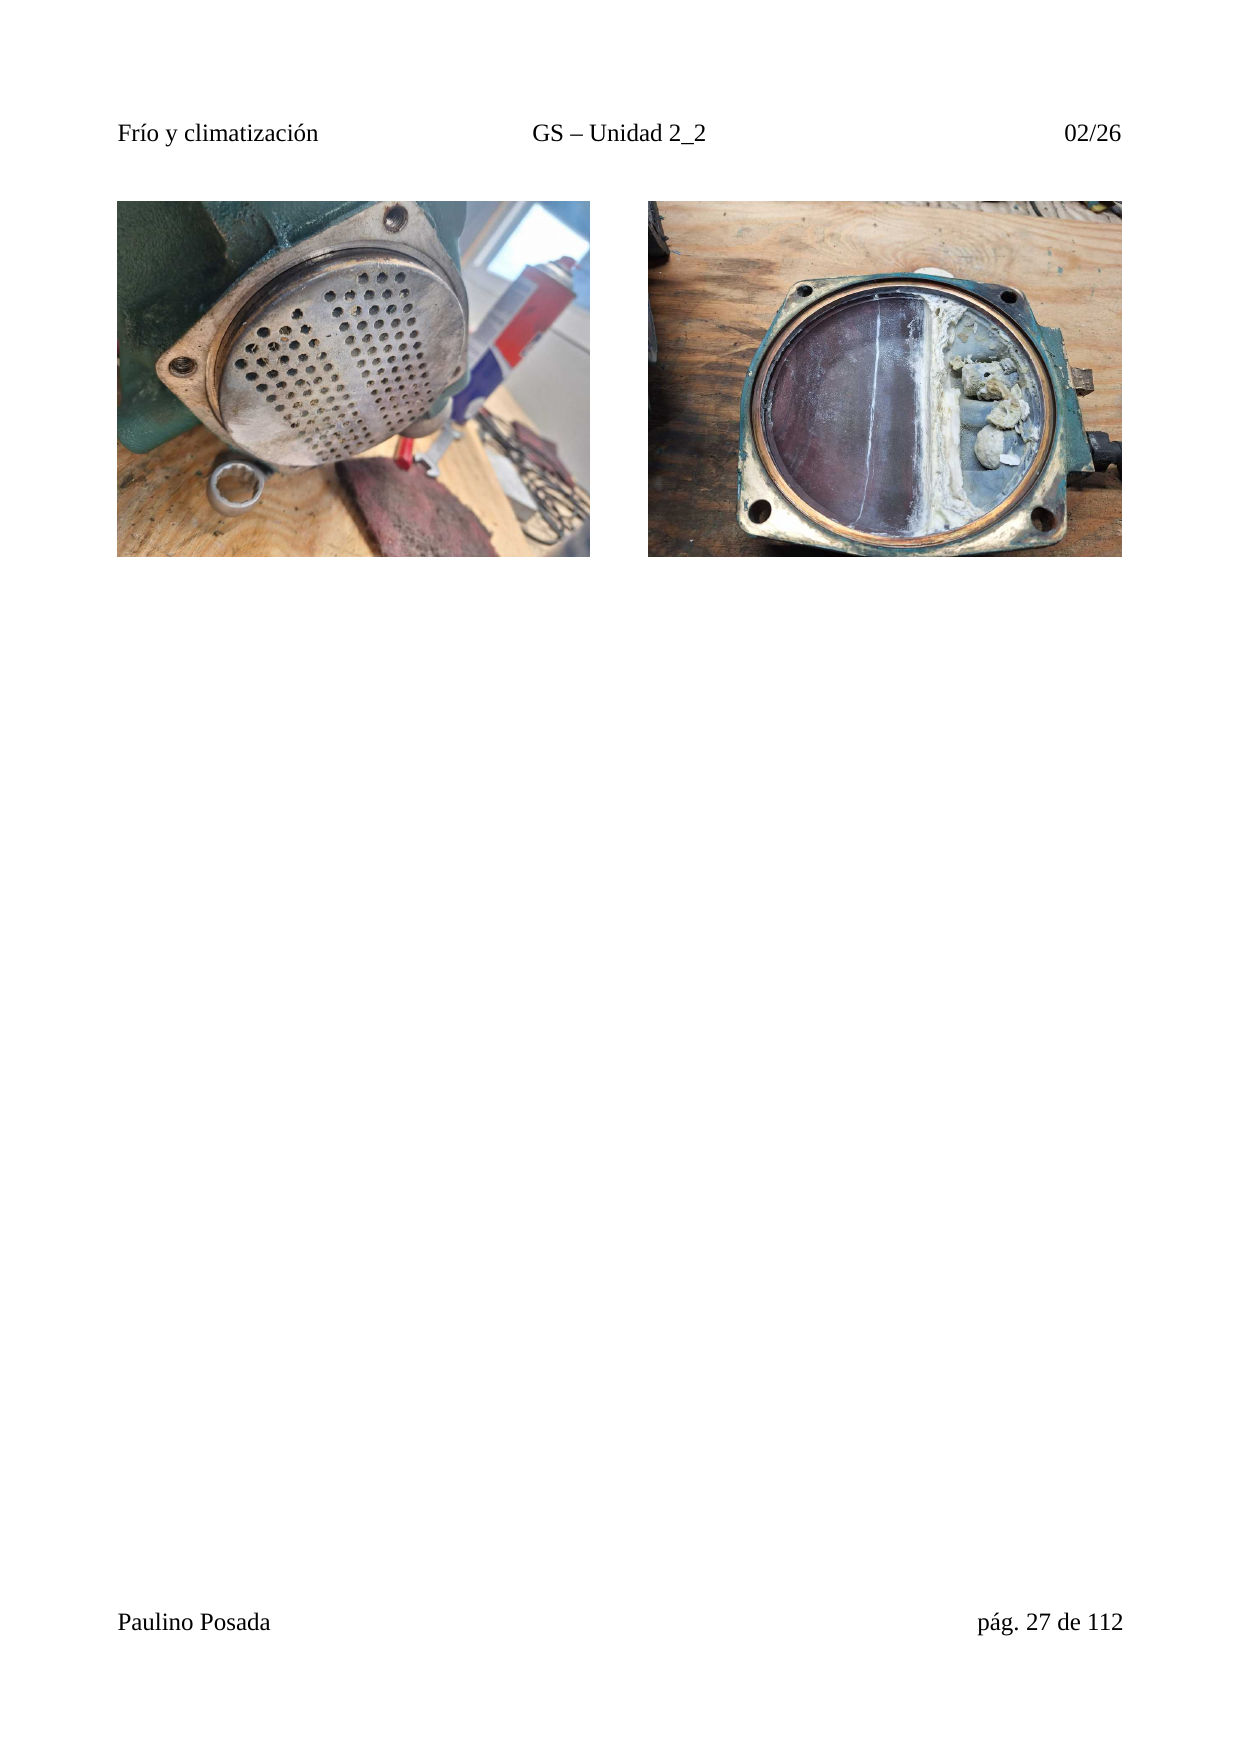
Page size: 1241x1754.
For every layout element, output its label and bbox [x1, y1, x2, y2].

picture [648, 201, 1122, 557]
picture [117, 201, 590, 557]
